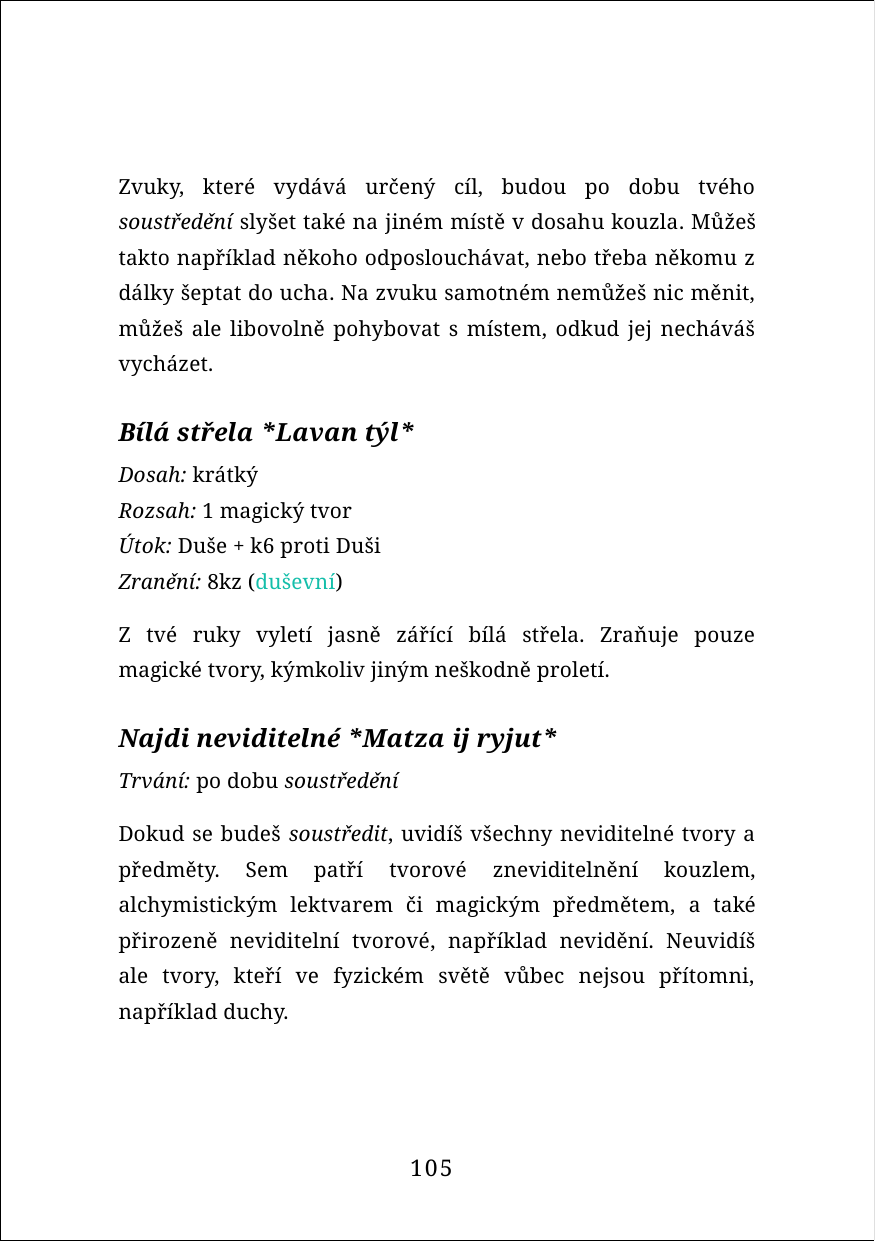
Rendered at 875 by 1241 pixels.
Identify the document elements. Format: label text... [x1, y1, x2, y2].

text Trvání: po dobu soustředění [118, 766, 756, 795]
subtitle Najdi neviditelné *Matza ij ryjut* [118, 721, 756, 754]
text Zvuky, které vydává určený cíl, budou po dobu tvého soustředění slyšet také na jiném místě v dosahu kouzla. Můžeš takto například někoho odposlouchávat, nebo třeba někomu z dálky šeptat do ucha. Na zvuku samotném nemůžeš nic měnit, můžeš ale libovolně pohybovat s místem, odkud jej necháváš vycházet. [118, 172, 756, 378]
text Dokud se budeš soustředit, uvidíš všechny neviditelné tvory a předměty. Sem patří tvorové zneviditelnění kouzlem, alchymistickým lektvarem či magickým předmětem, a také přirozeně neviditelní tvorové, například nevidění. Neuvidíš ale tvory, kteří ve fyzickém světě vůbec nejsou přítomni, například duchy. [118, 819, 756, 1026]
text Z tvé ruky vyletí jasně zářící bílá střela. Zraňuje pouze magické tvory, kýmkoliv jiným neškodně proletí. [118, 620, 756, 684]
text Dosah: krátký Rozsah: 1 magický tvor Útok: Duše + k6 proti Duši Zranění: 8kz (duševní) [118, 460, 756, 595]
subtitle Bílá střela *Lavan týl* [118, 414, 756, 448]
